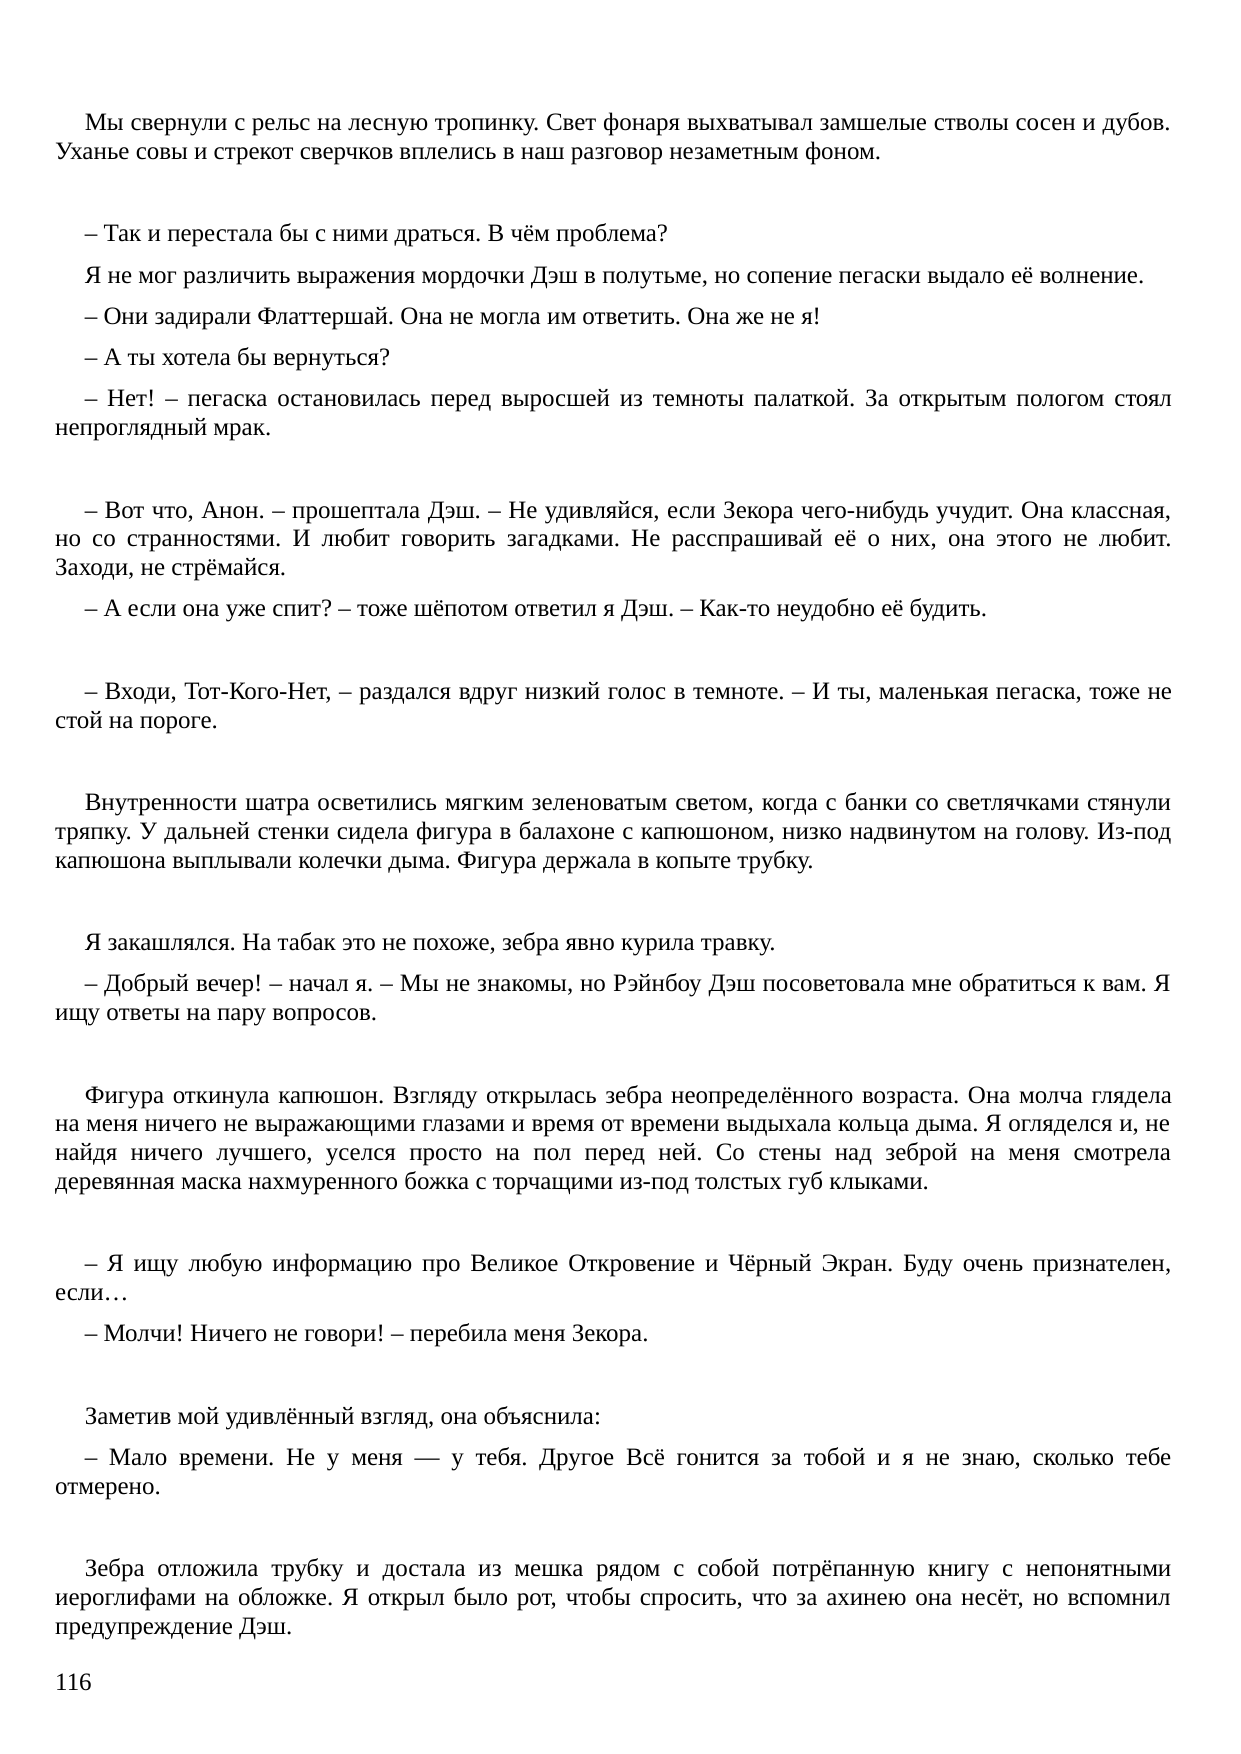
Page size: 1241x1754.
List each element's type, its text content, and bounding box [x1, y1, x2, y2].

text – Добрый вечер! – начал я. – Мы не знакомы, но Рэйнбоу Дэш посоветовала мне обратиться к вам. Я ищу ответы на пару вопросов. [55, 968, 1173, 1026]
text Зебра отложила трубку и достала из мешка рядом с собой потрёпанную книгу с непонятными иероглифами на обложке. Я открыл было рот, чтобы спросить, что за ахинею она несёт, но вспомнил предупреждение Дэш. [55, 1553, 1173, 1640]
text – Входи, Тот-Кого-Нет, – раздался вдруг низкий голос в темноте. – И ты, маленькая пегаска, тоже не стой на пороге. [55, 676, 1173, 733]
text Внутренности шатра осветились мягким зеленоватым светом, когда с банки со светлячками стянули тряпку. У дальней стенки сидела фигура в балахоне с капюшоном, низко надвинутом на голову. Из-под капюшона выплывали колечки дыма. Фигура держала в копыте трубку. [55, 787, 1173, 873]
text Я не мог различить выражения мордочки Дэш в полутьме, но сопение пегаски выдало её волнение. [55, 260, 1173, 288]
text Заметив мой удивлённый взгляд, она объяснила: [55, 1401, 1173, 1430]
text – Вот что, Анон. – прошептала Дэш. – Не удивляйся, если Зекора чего-нибудь учудит. Она классная, но со странностями. И любит говорить загадками. Не расспрашивай её о них, она этого не любит. Заходи, не стрёмайся. [55, 495, 1173, 581]
text Мы свернули с рельс на лесную тропинку. Свет фонаря выхватывал замшелые стволы сосен и дубов. Уханье совы и стрекот сверчков вплелись в наш разговор незаметным фоном. [55, 107, 1173, 165]
text – А ты хотела бы вернуться? [55, 342, 1173, 371]
text – Молчи! Ничего не говори! – перебила меня Зекора. [55, 1318, 1173, 1347]
text – Мало времени. Не у меня — у тебя. Другое Всё гонится за тобой и я не знаю, сколько тебе отмерено. [55, 1442, 1173, 1500]
text – А если она уже спит? – тоже шёпотом ответил я Дэш. – Как-то неудобно её будить. [55, 593, 1173, 622]
text – Они задирали Флаттершай. Она не могла им ответить. Она же не я! [55, 301, 1173, 330]
text – Я ищу любую информацию про Великое Откровение и Чёрный Экран. Буду очень признателен, если… [55, 1248, 1173, 1306]
text Фигура откинула капюшон. Взгляду открылась зебра неопределённого возраста. Она молча глядела на меня ничего не выражающими глазами и время от времени выдыхала кольца дыма. Я огляделся и, не найдя ничего лучшего, уселся просто на пол перед ней. Со стены над зеброй на меня смотрела деревянная маска нахмуренного божка с торчащими из-под толстых губ клыками. [55, 1080, 1173, 1195]
text – Нет! – пегаска остановилась перед выросшей из темноты палаткой. За открытым пологом стоял непроглядный мрак. [55, 383, 1173, 441]
text – Так и перестала бы с ними драться. В чём проблема? [55, 218, 1173, 247]
text Я закашлялся. На табак это не похоже, зебра явно курила травку. [55, 927, 1173, 956]
